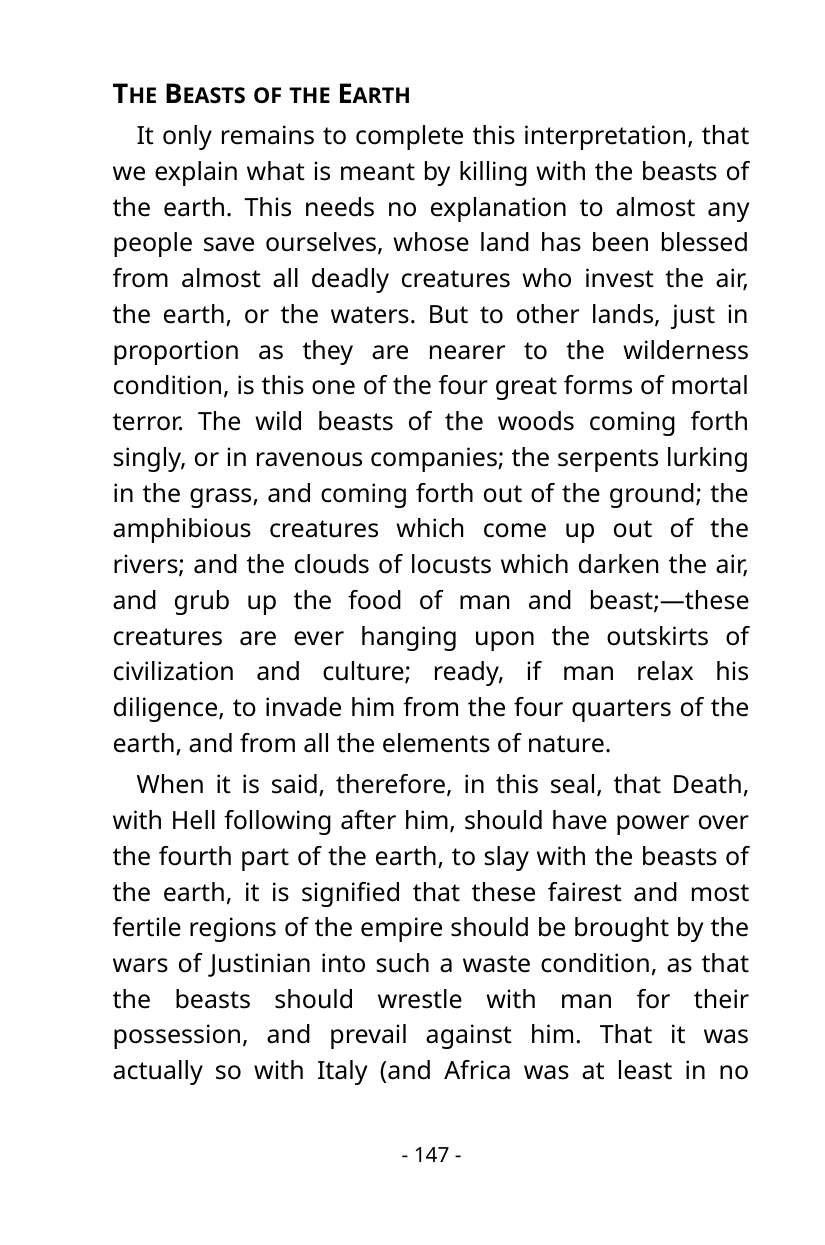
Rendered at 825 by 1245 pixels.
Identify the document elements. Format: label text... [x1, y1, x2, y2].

subtitle The Beasts of the Earth [112, 75, 750, 112]
text It only remains to complete this interpretation, that we explain what is meant by killing with the beasts of the earth. This needs no explanation to almost any people save ourselves, whose land has been blessed from almost all deadly creatures who invest the air, the earth, or the waters. But to other lands, just in proportion as they are nearer to the wilderness condition, is this one of the four great forms of mortal terror. The wild beasts of the woods coming forth singly, or in ravenous companies; the serpents lurking in the grass, and coming forth out of the ground; the amphibious creatures which come up out of the rivers; and the clouds of locusts which darken the air, and grub up the food of man and beast;—these creatures are ever hanging upon the outskirts of civilization and culture; ready, if man relax his diligence, to invade him from the four quarters of the earth, and from all the elements of nature. [112, 118, 750, 759]
text When it is said, therefore, in this seal, that Death, with Hell following after him, should have power over the fourth part of the earth, to slay with the beasts of the earth, it is signified that these fairest and most fertile regions of the empire should be brought by the wars of Justinian into such a waste condition, as that the beasts should wrestle with man for their possession, and prevail against him. That it was actually so with Italy (and Africa was at least in no [112, 767, 750, 1087]
